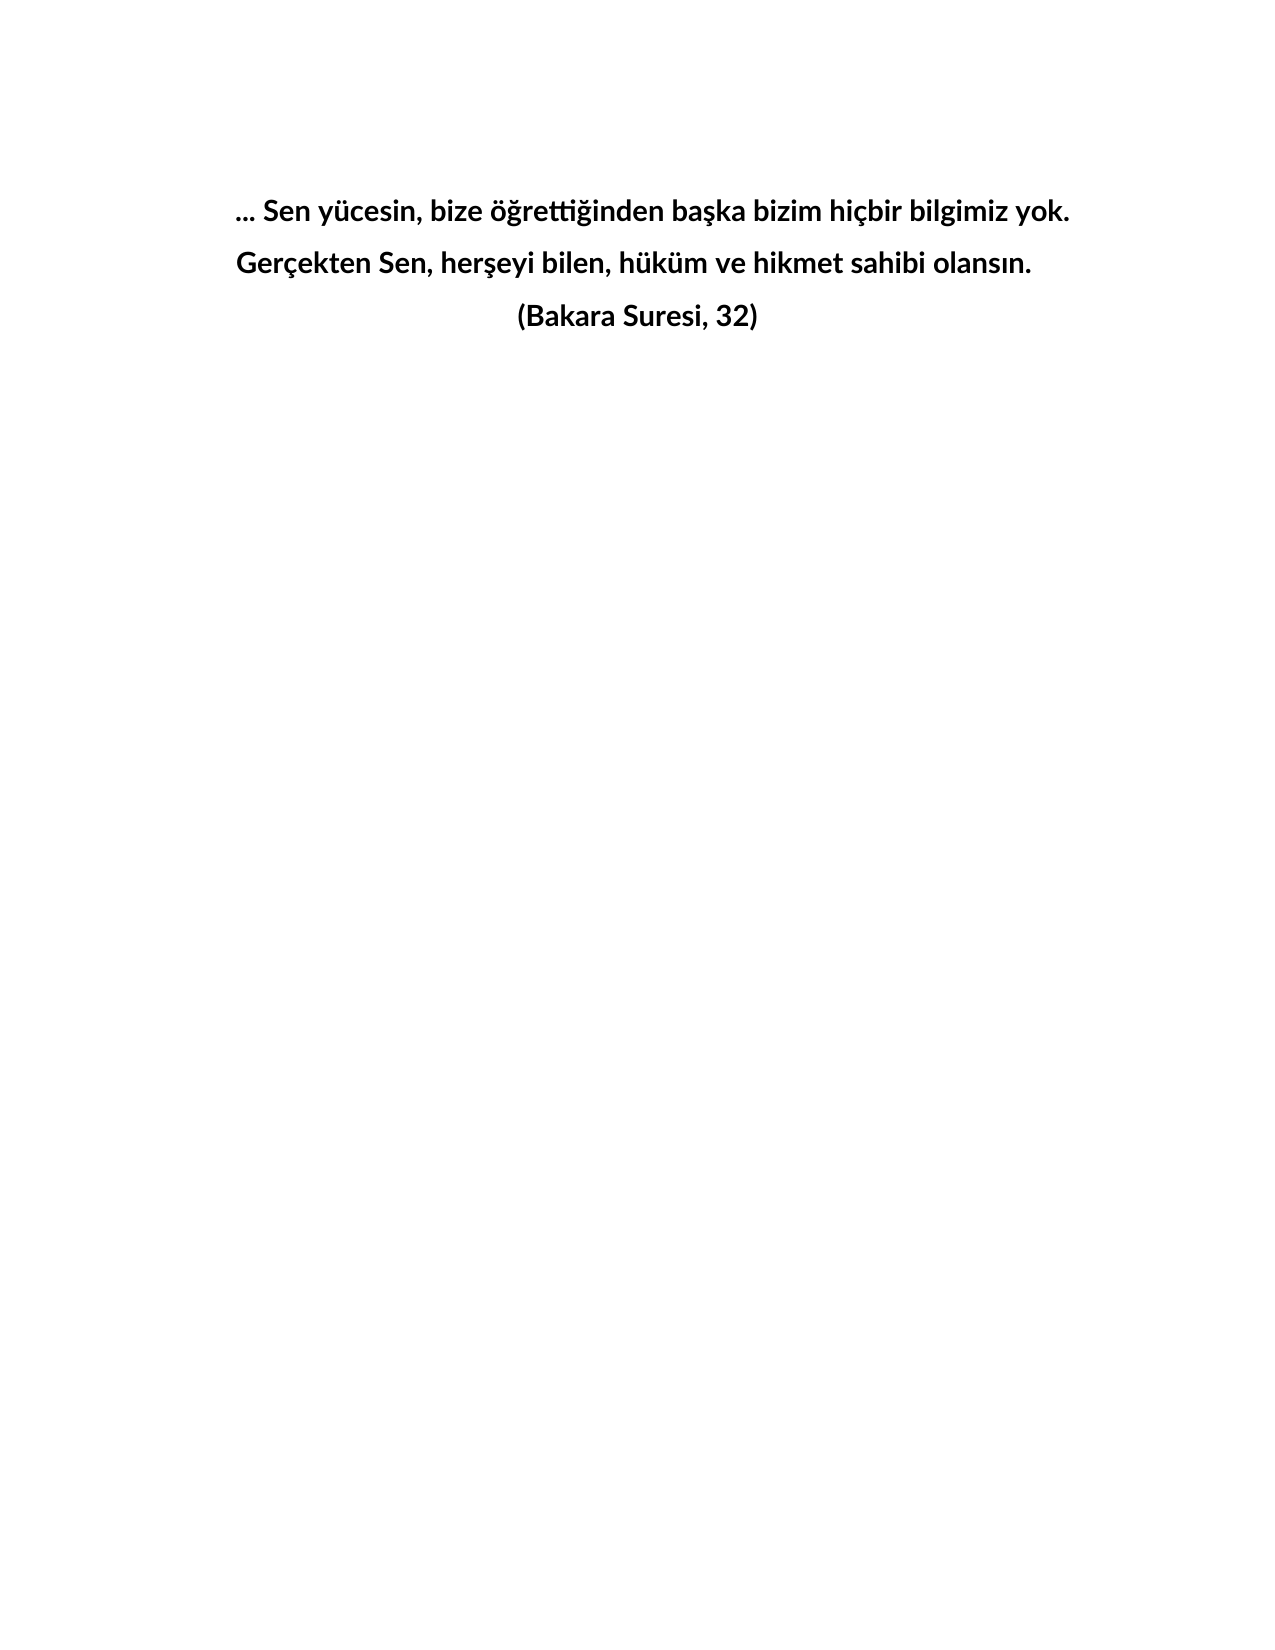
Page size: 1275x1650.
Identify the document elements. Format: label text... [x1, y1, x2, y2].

text ... Sen yücesin, bize öğrettiğinden başka bizim hiçbir bilgimiz yok. Gerçekten Sen, herşeyi bilen, hüküm ve hikmet sahibi olansın. (Bakara Suresi, 32) [75, 193, 1200, 333]
